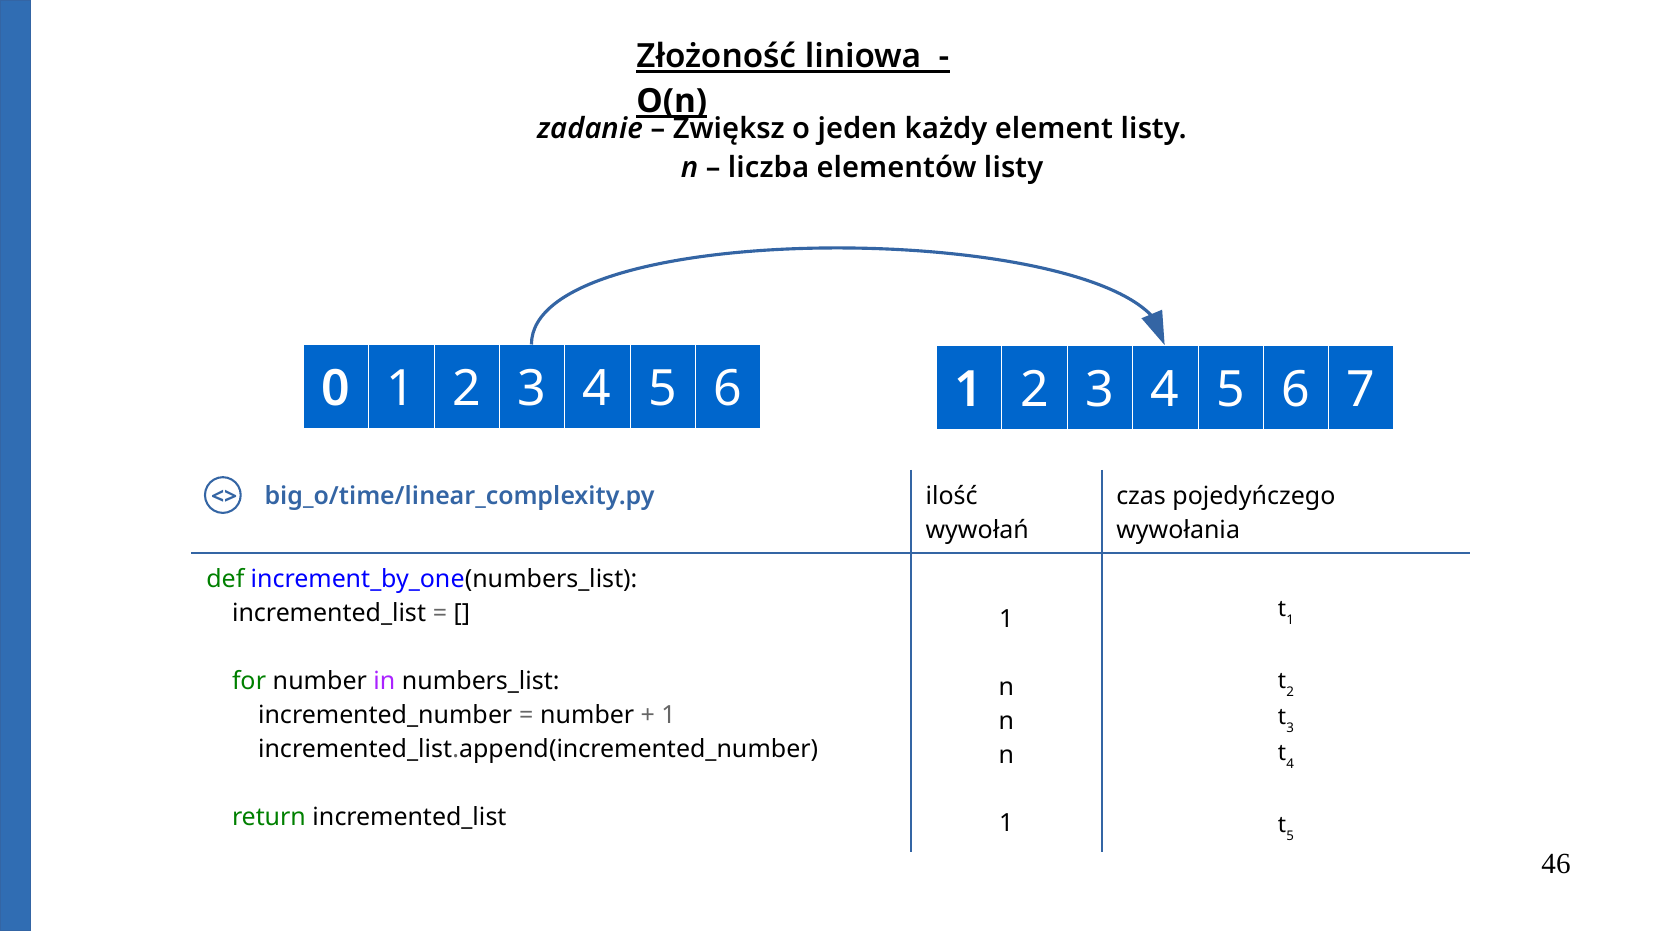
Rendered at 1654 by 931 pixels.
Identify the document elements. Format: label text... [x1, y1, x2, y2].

table_header ilość wywołań [912, 470, 1101, 552]
text_box Złożoność liniowa - O(n) [621, 24, 1032, 83]
table_header czas pojedyńczego wywołania [1103, 470, 1470, 552]
table_header 4 [565, 345, 630, 428]
table_cell 1 n n n 1 [912, 554, 1101, 852]
table_cell def increment_by_one(numbers_list): incremented_list = [] for number in numbers_list: incremented_number = number + 1 incremented_list.append(incremented_number) return incremented_list [191, 554, 910, 852]
table_header 6 [1264, 346, 1328, 429]
table_header 1 [937, 346, 1001, 429]
text_box [0, 0, 31, 931]
table_header 6 [696, 345, 760, 428]
table_header 3 [1068, 346, 1132, 429]
table_header 1 [369, 345, 434, 428]
table_header 0 [304, 345, 368, 428]
table_header 5 [631, 345, 695, 428]
table_header 4 [1133, 346, 1198, 429]
table_header big_o/time/linear_complexity.py [191, 470, 910, 552]
table_header 5 [1199, 346, 1263, 429]
text_box <> [196, 472, 253, 519]
table_header 2 [1002, 346, 1067, 429]
table_header 2 [435, 345, 499, 428]
text_box zadanie – Zwiększ o jeden każdy element listy. n – liczba elementów listy [522, 99, 1132, 188]
table_cell t1 t2 t3 t4 t5 [1103, 554, 1470, 852]
table_header 7 [1329, 346, 1393, 429]
table_header 3 [500, 345, 564, 428]
